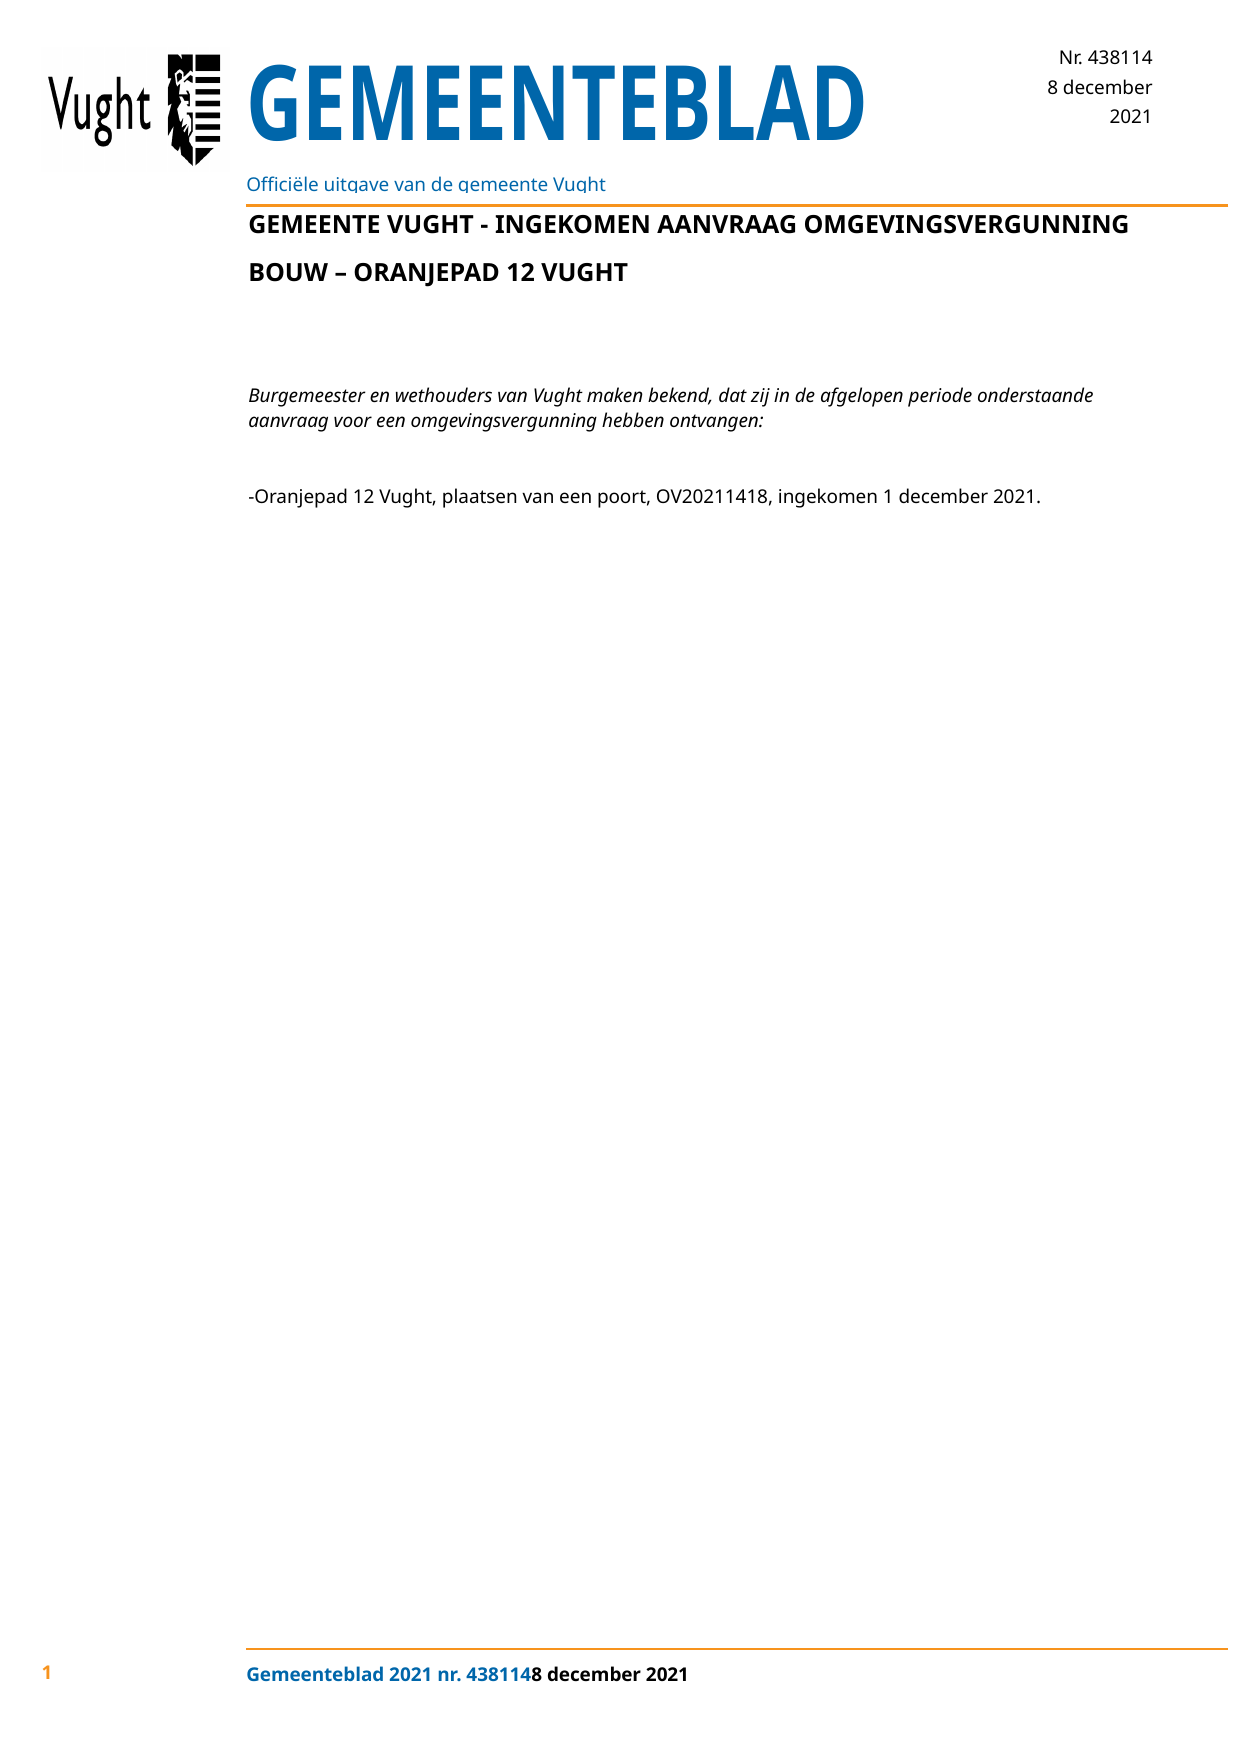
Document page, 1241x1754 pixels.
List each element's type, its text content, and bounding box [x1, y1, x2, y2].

text GEMEENTE VUGHT - INGEKOMEN AANVRAAG OMGEVINGSVERGUNNING BOUW – ORANJEPAD 12 VUGHT [248, 207, 1152, 288]
text Burgemeester en wethouders van Vught maken bekend, dat zij in de afgelopen periode onderstaande aanvraag voor een omgevingsvergunning hebben ontvangen: [248, 382, 1152, 433]
text -Oranjepad 12 Vught, plaatsen van een poort, OV20211418, ingekomen 1 december 2021. [248, 484, 1152, 509]
picture [41, 47, 231, 172]
